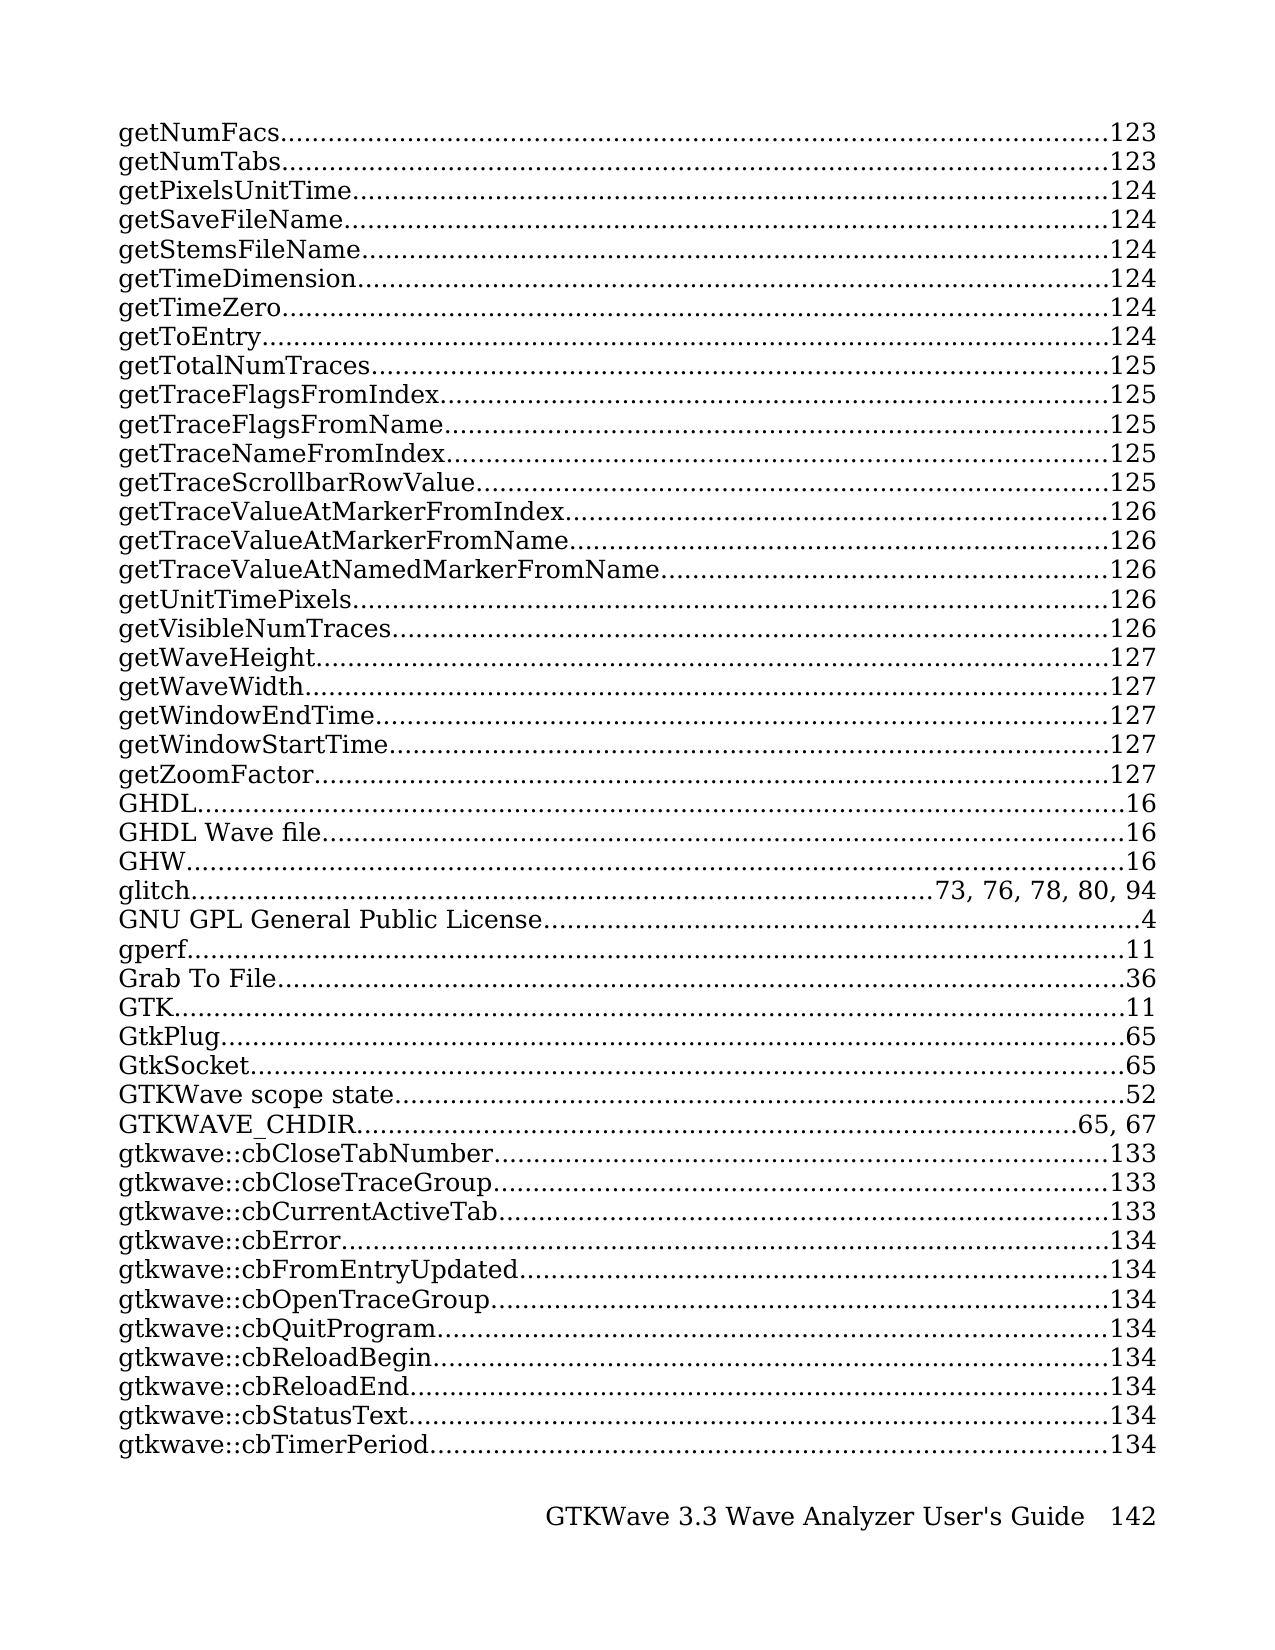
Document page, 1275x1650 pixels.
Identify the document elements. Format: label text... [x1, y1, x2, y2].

text getWindowStartTime 127 [118, 731, 1157, 760]
text getWaveWidth 127 [118, 672, 1157, 701]
text getTraceNameFromIndex 125 [118, 439, 1157, 468]
text gtkwave::cbQuitProgram 134 [118, 1314, 1157, 1343]
text GHDL 16 [118, 789, 1157, 818]
text glitch 73, 76, 78, 80, 94 [118, 876, 1157, 906]
text gtkwave::cbFromEntryUpdated 134 [118, 1256, 1157, 1285]
text GTKWave scope state 52 [118, 1081, 1157, 1110]
text gtkwave::cbTimerPeriod 134 [118, 1431, 1157, 1460]
text getTimeZero 124 [118, 293, 1157, 322]
text GtkPlug 65 [118, 1022, 1157, 1051]
text gtkwave::cbCloseTabNumber 133 [118, 1139, 1157, 1168]
text getTraceScrollbarRowValue 125 [118, 468, 1157, 497]
text getTraceValueAtNamedMarkerFromName 126 [118, 556, 1157, 585]
text gtkwave::cbStatusText 134 [118, 1401, 1157, 1431]
text getTimeDimension 124 [118, 264, 1157, 293]
text getTraceValueAtMarkerFromIndex 126 [118, 497, 1157, 526]
text gtkwave::cbOpenTraceGroup 134 [118, 1285, 1157, 1314]
text getZoomFactor 127 [118, 760, 1157, 789]
text getSaveFileName 124 [118, 206, 1157, 235]
text getWindowEndTime 127 [118, 701, 1157, 731]
text getVisibleNumTraces 126 [118, 614, 1157, 643]
text getNumTabs 123 [118, 147, 1157, 176]
text getStemsFileName 124 [118, 235, 1157, 264]
text Grab To File 36 [118, 964, 1157, 993]
text gperf 11 [118, 935, 1157, 964]
text getPixelsUnitTime 124 [118, 176, 1157, 206]
text gtkwave::cbCloseTraceGroup 133 [118, 1168, 1157, 1197]
text gtkwave::cbReloadBegin 134 [118, 1343, 1157, 1372]
text GTK 11 [118, 993, 1157, 1022]
text getUnitTimePixels 126 [118, 585, 1157, 614]
text gtkwave::cbReloadEnd 134 [118, 1372, 1157, 1401]
text GHDL Wave file 16 [118, 818, 1157, 847]
text getWaveHeight 127 [118, 643, 1157, 672]
text GNU GPL General Public License 4 [118, 906, 1157, 935]
text getTotalNumTraces 125 [118, 351, 1157, 381]
text getToEntry 124 [118, 322, 1157, 351]
text GHW 16 [118, 847, 1157, 876]
text getNumFacs 123 [118, 118, 1157, 147]
text getTraceValueAtMarkerFromName 126 [118, 526, 1157, 556]
text getTraceFlagsFromName 125 [118, 410, 1157, 439]
text gtkwave::cbCurrentActiveTab 133 [118, 1197, 1157, 1226]
text gtkwave::cbError 134 [118, 1226, 1157, 1256]
text GtkSocket 65 [118, 1051, 1157, 1081]
text GTKWAVE_CHDIR 65, 67 [118, 1110, 1157, 1139]
text getTraceFlagsFromIndex 125 [118, 381, 1157, 410]
